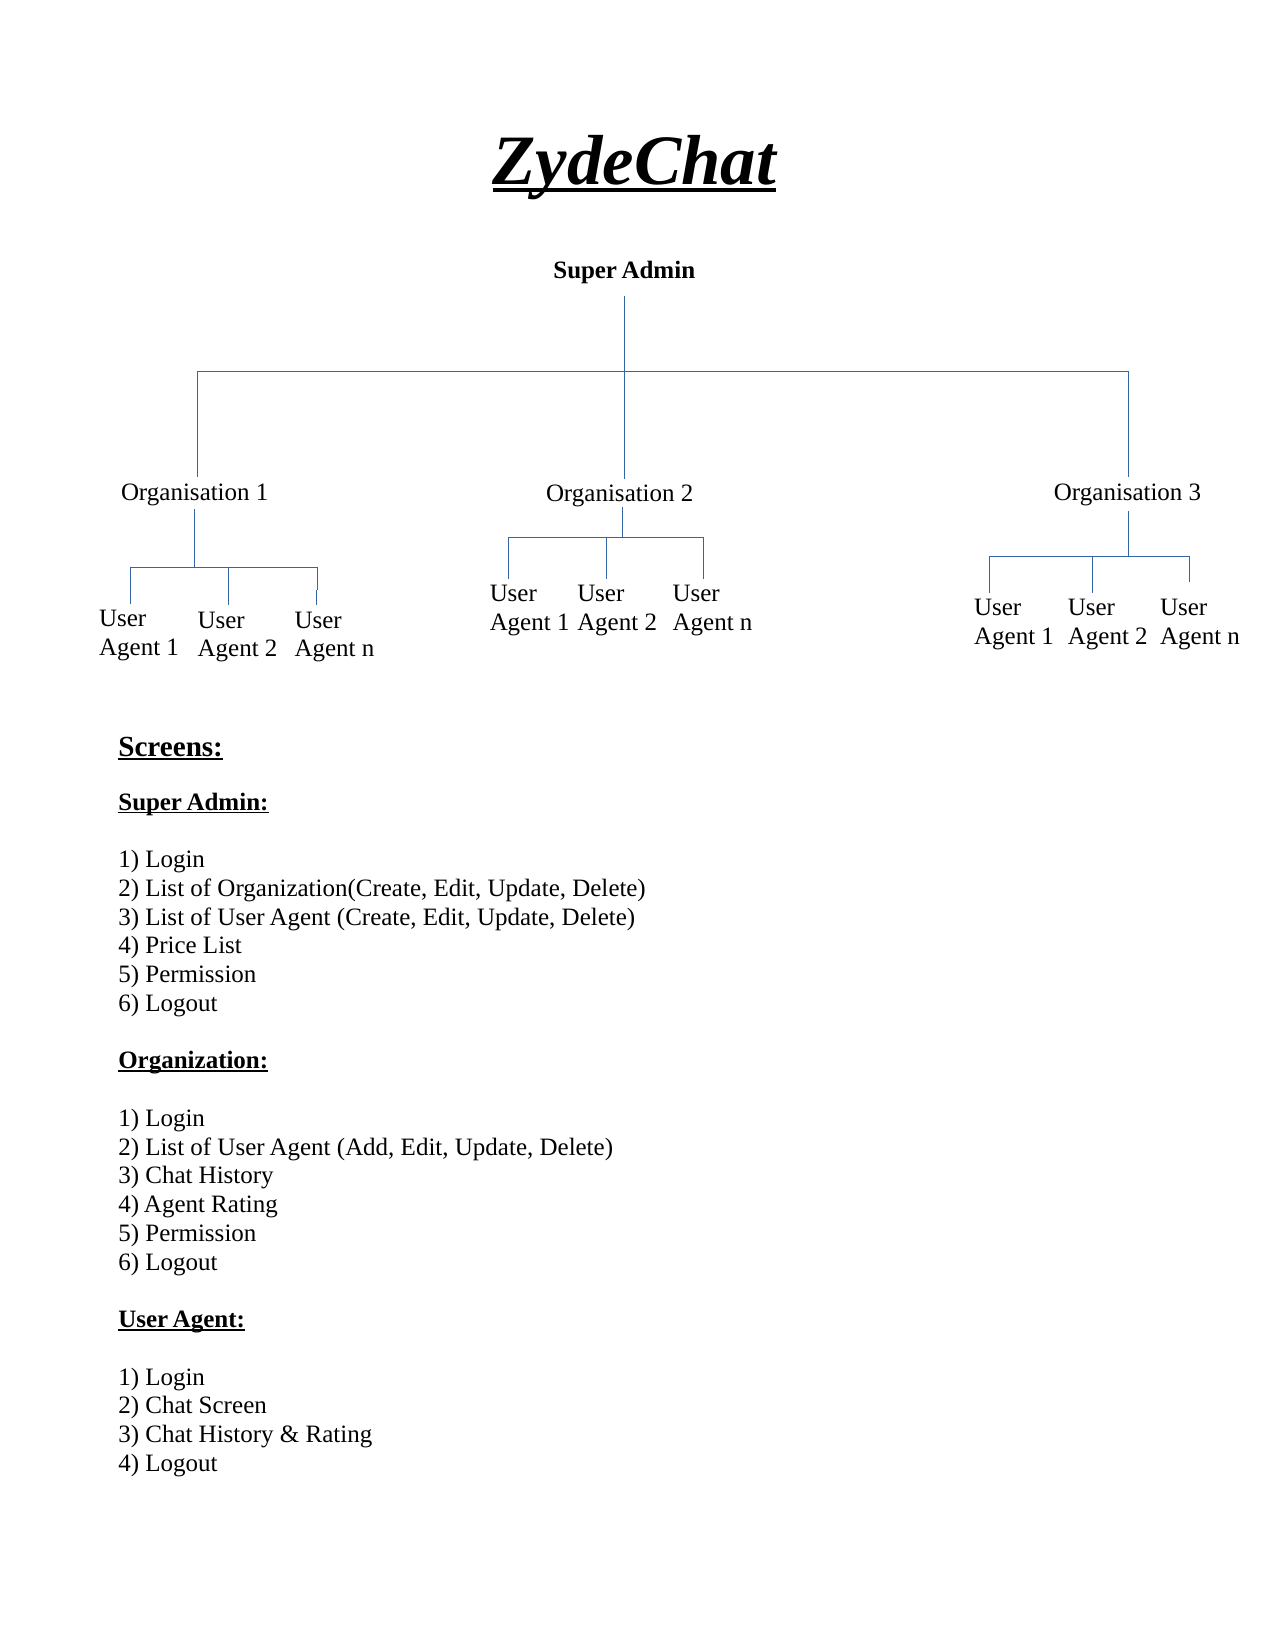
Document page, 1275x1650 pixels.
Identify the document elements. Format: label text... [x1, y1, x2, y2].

text 4) Price List [118, 930, 1157, 959]
text 5) Permission [118, 959, 1157, 988]
text 4) Logout [118, 1448, 1157, 1477]
text 3) Chat History & Rating [118, 1419, 1157, 1448]
text Super Admin: [118, 787, 1157, 815]
text 1) Login [118, 1362, 1157, 1390]
text 2) List of Organization(Create, Edit, Update, Delete) [118, 873, 1157, 902]
text 2) List of User Agent (Add, Edit, Update, Delete) [118, 1132, 1157, 1160]
text 3) List of User Agent (Create, Edit, Update, Delete) [118, 902, 1157, 930]
text 2) Chat Screen [118, 1390, 1157, 1419]
text ZydeChat [118, 118, 1157, 199]
text 3) Chat History [118, 1160, 1157, 1189]
text 1) Login [118, 1103, 1157, 1132]
text 1) Login [118, 844, 1157, 873]
text 4) Agent Rating [118, 1189, 1157, 1218]
text Screens: [118, 729, 1157, 762]
text User Agent: [118, 1304, 1157, 1333]
text Organization: [118, 1045, 1157, 1074]
text 6) Logout [118, 988, 1157, 1017]
text 5) Permission [118, 1218, 1157, 1247]
text 6) Logout [118, 1247, 1157, 1275]
